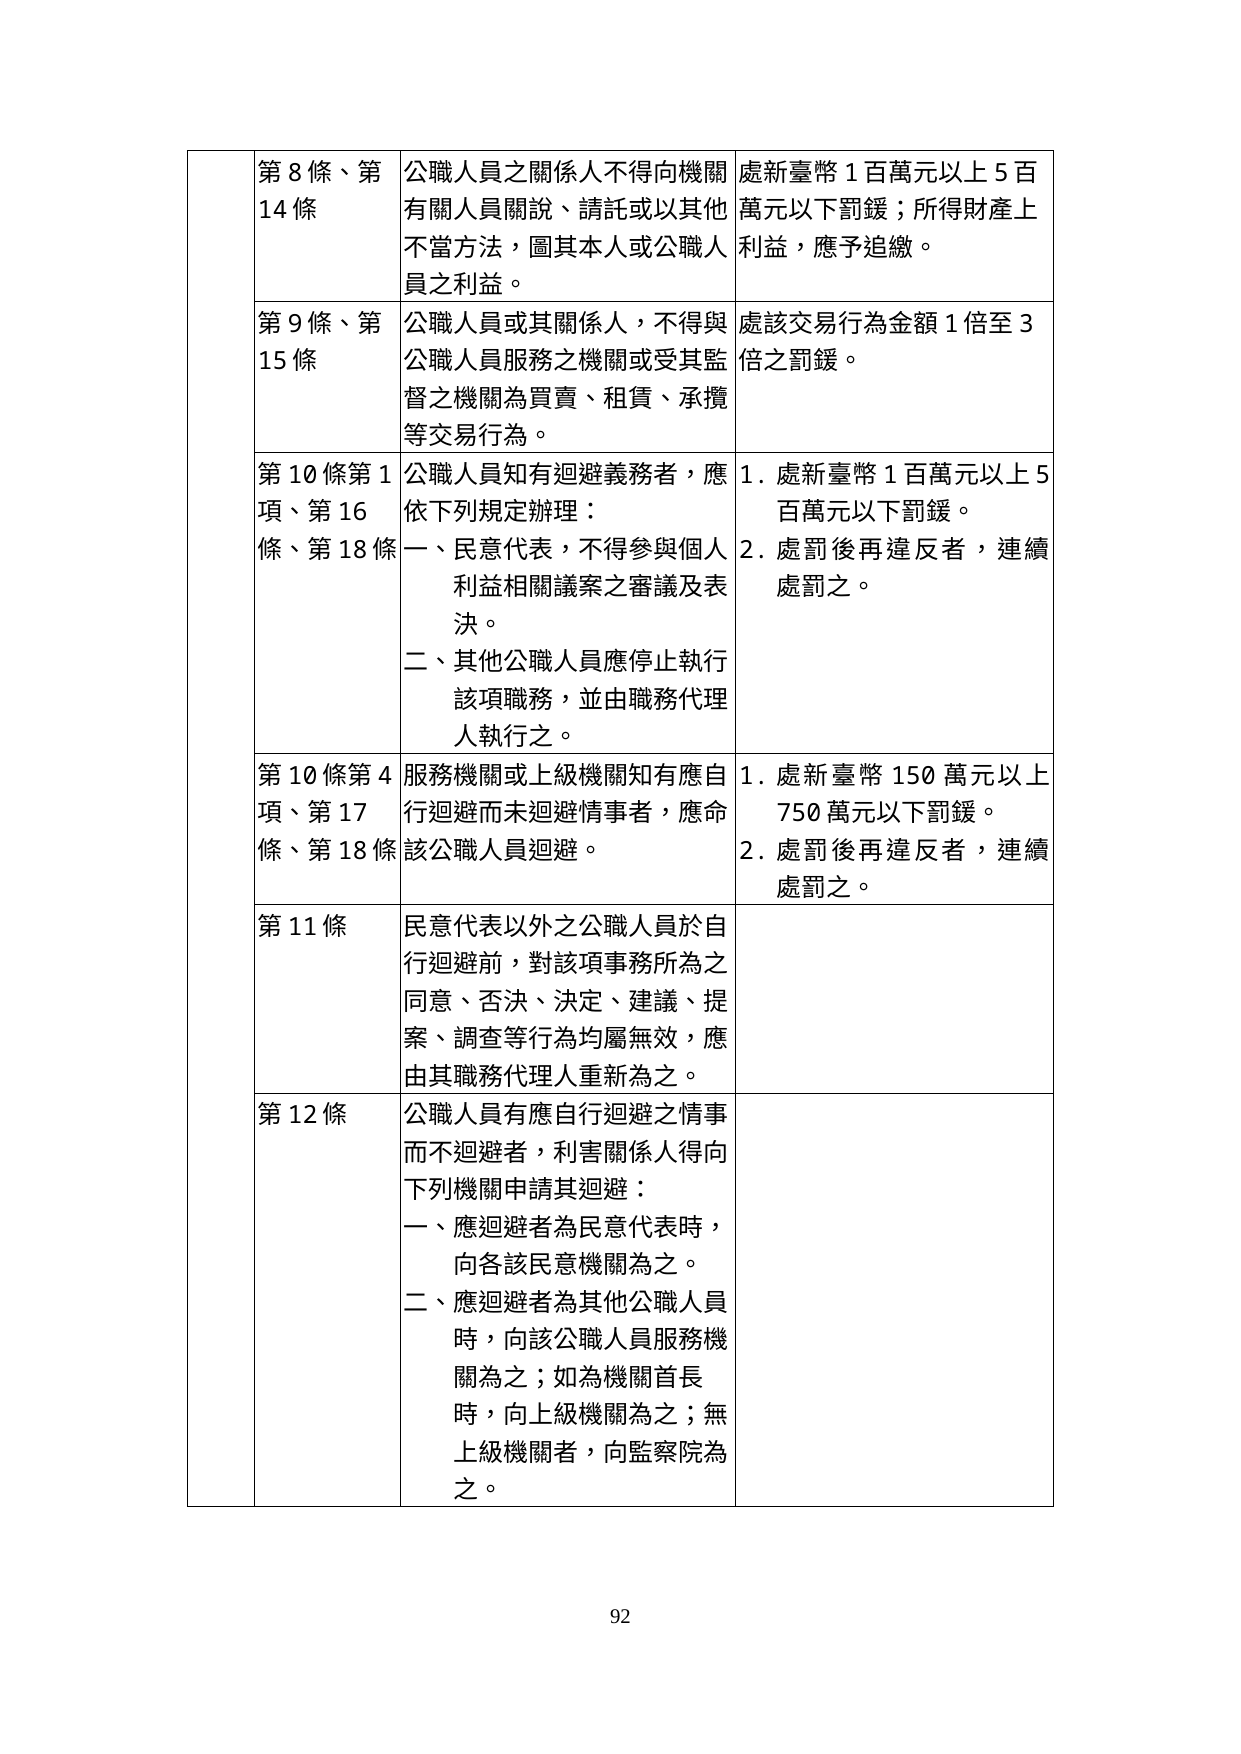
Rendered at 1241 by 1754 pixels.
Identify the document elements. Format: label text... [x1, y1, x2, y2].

table_cell 公職人員有應自行迴避之情事而不迴避者，利害關係人得向下列機關申請其迴避： 一、應迴避者為民意代表時，向各該民意機關為之。 二、應迴避者為其他公職人員時，向該公職人員服務機關為之；如為機關首長時，向上級機關為之；無上級機關者，向監察院為之。 [401, 1094, 735, 1506]
table_cell 第10條第4項、第17條、第18條 [255, 754, 400, 904]
table_cell 第10條第1項、第16條、第18條 [255, 453, 400, 753]
table_cell 第12條 [255, 1094, 400, 1506]
table_cell 處新臺幣1百萬元以上5百萬元以下罰鍰；所得財產上利益，應予追繳。 [736, 151, 1053, 301]
table_cell 公職人員或其關係人，不得與公職人員服務之機關或受其監督之機關為買賣、租賃、承攬等交易行為。 [401, 302, 735, 452]
table_cell [736, 905, 1053, 1093]
table_cell 第11條 [255, 905, 400, 1093]
table_cell 處該交易行為金額1倍至3倍之罰鍰。 [736, 302, 1053, 452]
table_cell 第9條、第15條 [255, 302, 400, 452]
table_cell 處新臺幣1百萬元以上5百萬元以下罰鍰。 處罰後再違反者，連續處罰之。 [736, 453, 1053, 753]
table_cell 第8條、第14條 [255, 151, 400, 301]
table_cell 服務機關或上級機關知有應自行迴避而未迴避情事者，應命該公職人員迴避。 [401, 754, 735, 904]
table_cell [188, 151, 254, 1506]
table_cell 民意代表以外之公職人員於自行迴避前，對該項事務所為之同意、否決、決定、建議、提案、調查等行為均屬無效，應由其職務代理人重新為之。 [401, 905, 735, 1093]
table_cell [736, 1094, 1053, 1506]
table_cell 公職人員之關係人不得向機關有關人員關說、請託或以其他不當方法，圖其本人或公職人員之利益。 [401, 151, 735, 301]
table_cell 處新臺幣150萬元以上750萬元以下罰鍰。 處罰後再違反者，連續處罰之。 [736, 754, 1053, 904]
table_cell 公職人員知有迴避義務者，應依下列規定辦理： 一、民意代表，不得參與個人利益相關議案之審議及表決。 二、其他公職人員應停止執行該項職務，並由職務代理人執行之。 [401, 453, 735, 753]
